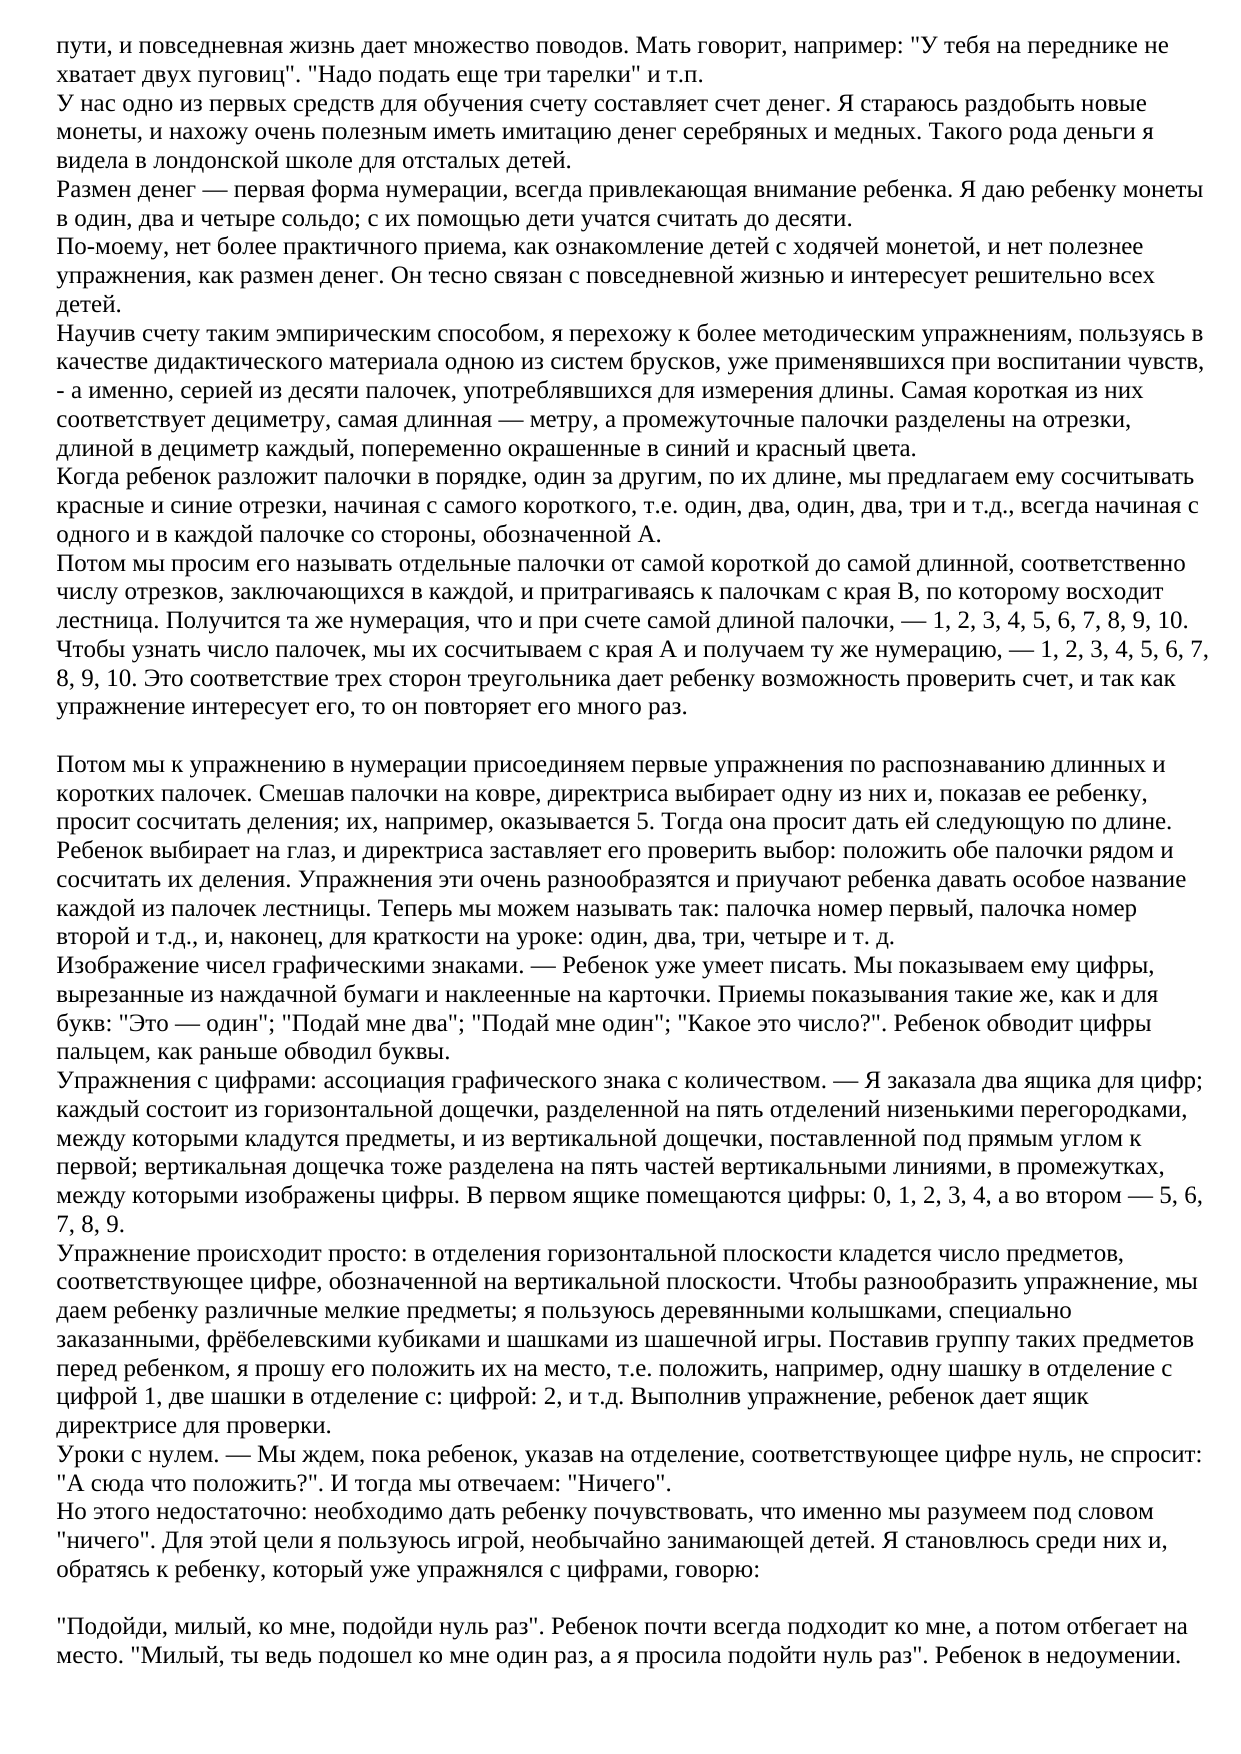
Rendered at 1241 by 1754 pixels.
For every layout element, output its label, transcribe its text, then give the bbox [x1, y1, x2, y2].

text Научив счету таким эмпирическим способом, я перехожу к более методическим упражнениям, пользуясь в качестве дидактического материала одною из систем брусков, уже применявшихся при воспитании чувств, - а именно, серией из десяти палочек, употреблявшихся для измерения длины. Самая короткая из них соответствует дециметру, самая длинная — метру, а промежуточные палочки разделены на отрезки, длиной в дециметр каждый, попеременно окрашенные в синий и красный цвета. [56, 318, 1212, 461]
text По-моему, нет более практичного приема, как ознакомление детей с ходячей монетой, и нет полезнее упражнения, как размен денег. Он тесно связан с повседневной жизнью и интересует решительно всех детей. [56, 231, 1212, 318]
text Но этого недостаточно: необходимо дать ребенку почувствовать, что именно мы разумеем под словом "ничего". Для этой цели я пользуюсь игрой, необычайно занимающей детей. Я становлюсь среди них и, обратясь к ребенку, который уже упражнялся с цифрами, говорю: [56, 1496, 1212, 1583]
text Уроки с нулем. — Мы ждем, пока ребенок, указав на отделение, соответствующее цифре нуль, не спросит: "А сюда что положить?". И тогда мы отвечаем: "Ничего". [56, 1439, 1212, 1496]
text У нас одно из первых средств для обучения счету составляет счет денег. Я стараюсь раздобыть новые монеты, и нахожу очень полезным иметь имитацию денег серебряных и медных. Такого рода деньги я видела в лондонской школе для отсталых детей. [56, 88, 1212, 174]
text Когда ребенок разложит палочки в порядке, один за другим, по их длине, мы предлагаем ему сосчитывать красные и синие отрезки, начиная с самого короткого, т.е. один, два, один, два, три и т.д., всегда начиная с одного и в каждой палочке со стороны, обозначенной А. [56, 461, 1212, 548]
text Изображение чисел графическими знаками. — Ребенок уже умеет писать. Мы показываем ему цифры, вырезанные из наждачной бумаги и наклеенные на карточки. Приемы показывания такие же, как и для букв: "Это — один"; "Подай мне два"; "Подай мне один"; "Какое это число?". Ребенок обводит цифры пальцем, как раньше обводил буквы. [56, 950, 1212, 1065]
text Потом мы просим его называть отдельные палочки от самой короткой до самой длинной, соответственно числу отрезков, заключающихся в каждой, и притрагиваясь к палочкам с края В, по которому восходит лестница. Получится та же нумерация, что и при счете самой длиной палочки, — 1, 2, 3, 4, 5, 6, 7, 8, 9, 10. Чтобы узнать число палочек, мы их сосчитываем с края А и получаем ту же нумерацию, — 1, 2, 3, 4, 5, 6, 7, 8, 9, 10. Это соответствие трех сторон треугольника дает ребенку возможность проверить счет, и так как упражнение интересует его, то он повторяет его много раз. [56, 548, 1212, 720]
text "Подойди, милый, ко мне, подойди нуль раз". Ребенок почти всегда подходит ко мне, а потом отбегает на место. "Милый, ты ведь подошел ко мне один раз, а я просила подойти нуль раз". Ребенок в недоумении. [56, 1611, 1212, 1669]
text Размен денег — первая форма нумерации, всегда привлекающая внимание ребенка. Я даю ребенку монеты в один, два и четыре сольдо; с их помощью дети учатся считать до десяти. [56, 174, 1212, 231]
text Упражнение происходит просто: в отделения горизонтальной плоскости кладется число предметов, соответствующее цифре, обозначенной на вертикальной плоскости. Чтобы разнообразить упражнение, мы даем ребенку различные мелкие предметы; я пользуюсь деревянными колышками, специально заказанными, фрёбелевскими кубиками и шашками из шашечной игры. Поставив группу таких предметов перед ребенком, я прошу его положить их на место, т.е. положить, например, одну шашку в отделение с цифрой 1, две шашки в отделение с: цифрой: 2, и т.д. Выполнив упражнение, ребенок дает ящик директрисе для проверки. [56, 1238, 1212, 1439]
text Потом мы к упражнению в нумерации присоединяем первые упражнения по распознаванию длинных и коротких палочек. Смешав палочки на ковре, директриса выбирает одну из них и, показав ее ребенку, просит сосчитать деления; их, например, оказывается 5. Тогда она просит дать ей следующую по длине. Ребенок выбирает на глаз, и директриса заставляет его проверить выбор: положить обе палочки рядом и сосчитать их деления. Упражнения эти очень разнообразятся и приучают ребенка давать особое название каждой из палочек лестницы. Теперь мы можем называть так: палочка номер первый, палочка номер второй и т.д., и, наконец, для краткости на уроке: один, два, три, четыре и т. д. [56, 749, 1212, 950]
text Упражнения с цифрами: ассоциация графического знака с количеством. — Я заказала два ящика для цифр; каждый состоит из горизонтальной дощечки, разделенной на пять отделений низенькими перегородками, между которыми кладутся предметы, и из вертикальной дощечки, поставленной под прямым углом к первой; вертикальная дощечка тоже разделена на пять частей вертикальными линиями, в промежутках, между которыми изображены цифры. В первом ящике помещаются цифры: 0, 1, 2, 3, 4, а во втором — 5, 6, 7, 8, 9. [56, 1065, 1212, 1238]
text пути, и повседневная жизнь дает множество поводов. Мать говорит, например: "У тебя на переднике не хватает двух пуговиц". "Надо подать еще три тарелки" и т.п. [56, 30, 1212, 88]
